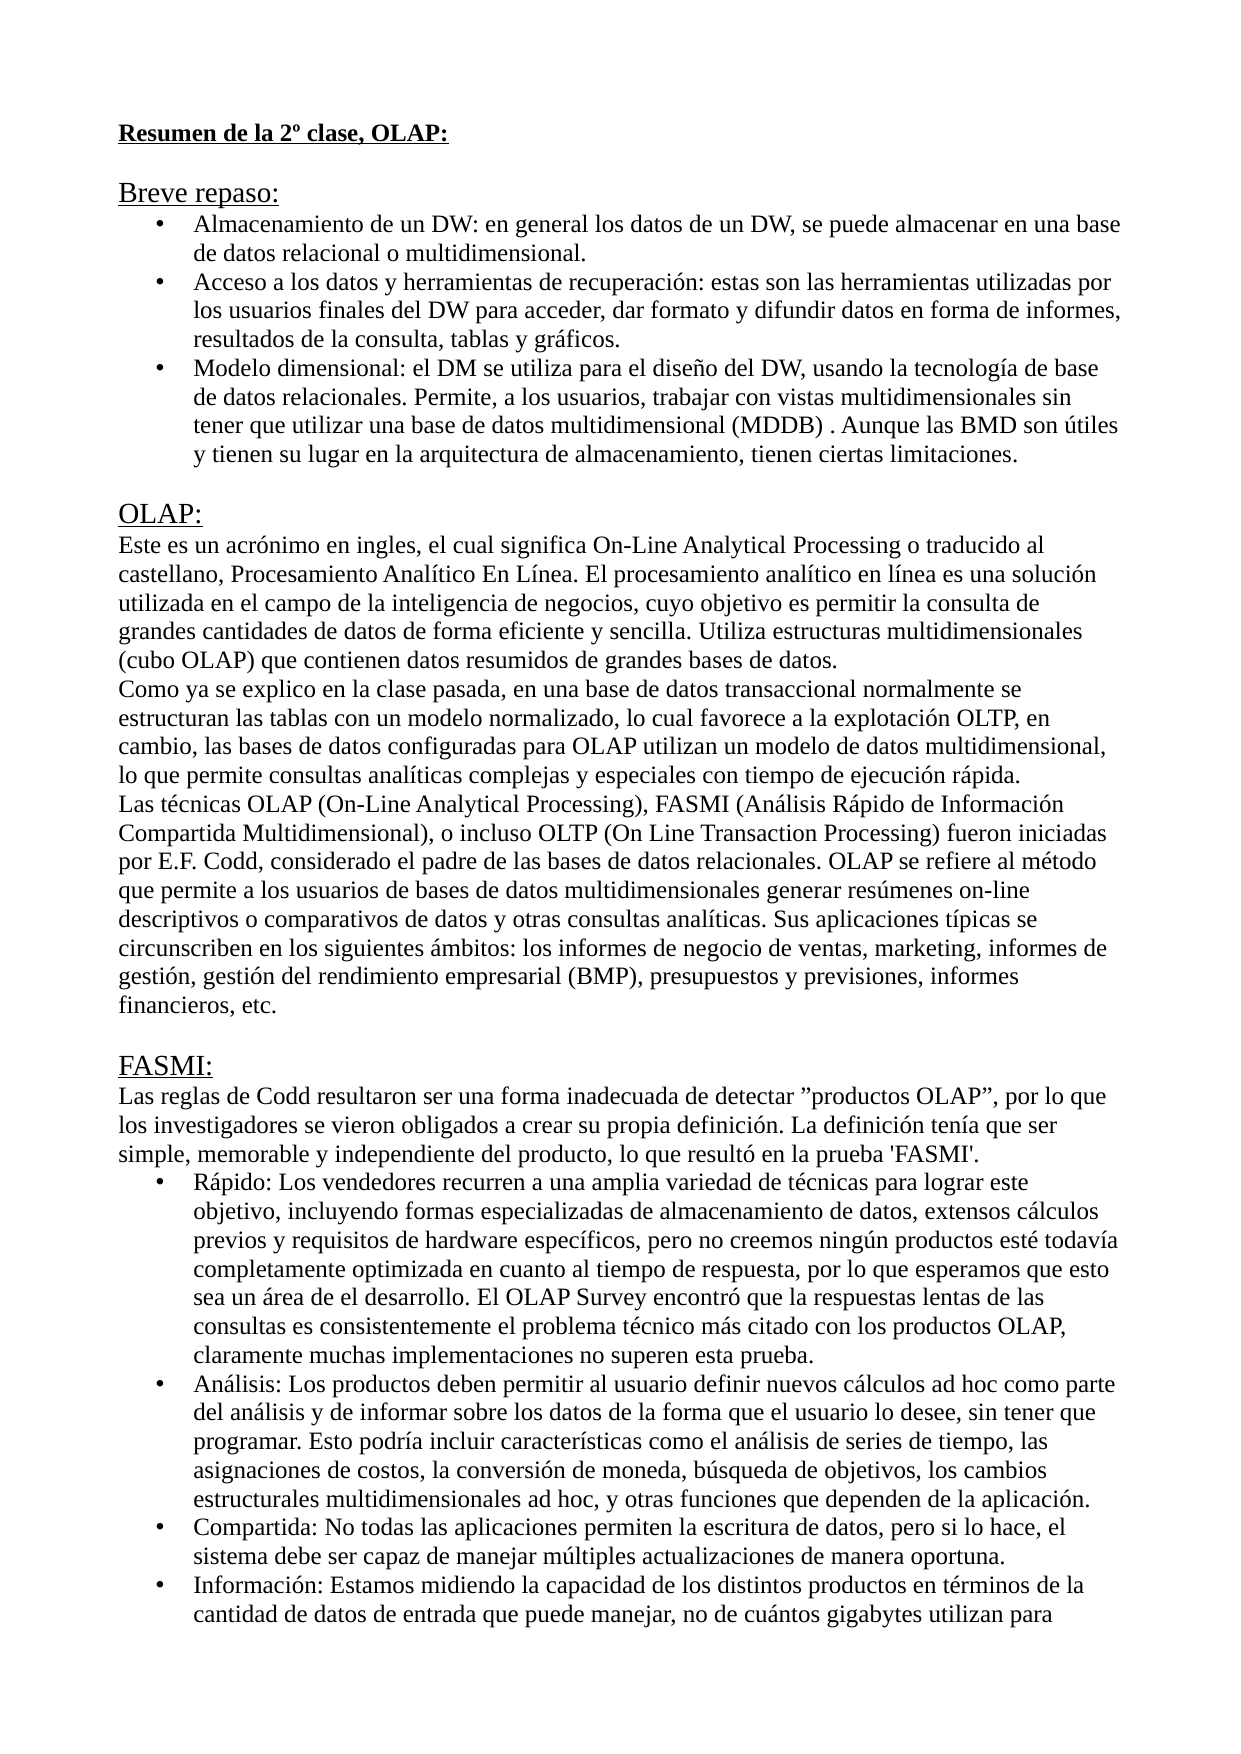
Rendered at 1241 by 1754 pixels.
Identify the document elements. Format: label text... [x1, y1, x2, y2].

list Información: Estamos midiendo la capacidad de los distintos productos en términos de la cantidad de datos de entrada que puede manejar, no de cuántos gigabytes utilizan para [156, 1570, 1122, 1627]
list Almacenamiento de un DW: en general los datos de un DW, se puede almacenar en una base de datos relacional o multidimensional. [156, 209, 1122, 267]
list Modelo dimensional: el DM se utiliza para el diseño del DW, usando la tecnología de base de datos relacionales. Permite, a los usuarios, trabajar con vistas multidimensionales sin tener que utilizar una base de datos multidimensional (MDDB) . Aunque las BMD son útiles y tienen su lugar en la arquitectura de almacenamiento, tienen ciertas limitaciones. [156, 353, 1122, 468]
text Resumen de la 2º clase, OLAP: [118, 118, 1122, 147]
list Análisis: Los productos deben permitir al usuario definir nuevos cálculos ad hoc como parte del análisis y de informar sobre los datos de la forma que el usuario lo desee, sin tener que programar. Esto podría incluir características como el análisis de series de tiempo, las asignaciones de costos, la conversión de moneda, búsqueda de objetivos, los cambios estructurales multidimensionales ad hoc, y otras funciones que dependen de la aplicación. [156, 1369, 1122, 1512]
text Las técnicas OLAP (On-Line Analytical Processing), FASMI (Análisis Rápido de Información Compartida Multidimensional), o incluso OLTP (On Line Transaction Processing) fueron iniciadas por E.F. Codd, considerado el padre de las bases de datos relacionales. OLAP se refiere al método que permite a los usuarios de bases de datos multidimensionales generar resúmenes on-line descriptivos o comparativos de datos y otras consultas analíticas. Sus aplicaciones típicas se circunscriben en los siguientes ámbitos: los informes de negocio de ventas, marketing, informes de gestión, gestión del rendimiento empresarial (BMP), presupuestos y previsiones, informes financieros, etc. [118, 789, 1122, 1019]
list Rápido: Los vendedores recurren a una amplia variedad de técnicas para lograr este objetivo, incluyendo formas especializadas de almacenamiento de datos, extensos cálculos previos y requisitos de hardware específicos, pero no creemos ningún productos esté todavía completamente optimizada en cuanto al tiempo de respuesta, por lo que esperamos que esto sea un área de el desarrollo. El OLAP Survey encontró que la respuestas lentas de las consultas es consistentemente el problema técnico más citado con los productos OLAP, claramente muchas implementaciones no superen esta prueba. [156, 1167, 1122, 1369]
list Acceso a los datos y herramientas de recuperación: estas son las herramientas utilizadas por los usuarios finales del DW para acceder, dar formato y difundir datos en forma de informes, resultados de la consulta, tablas y gráficos. [156, 267, 1122, 353]
text FASMI: [118, 1048, 1122, 1081]
text Este es un acrónimo en ingles, el cual significa On-Line Analytical Processing o traducido al castellano, Procesamiento Analítico En Línea. El procesamiento analítico en línea es una solución utilizada en el campo de la inteligencia de negocios, cuyo objetivo es permitir la consulta de grandes cantidades de datos de forma eficiente y sencilla. Utiliza estructuras multidimensionales (cubo OLAP) que contienen datos resumidos de grandes bases de datos. [118, 530, 1122, 674]
list Compartida: No todas las aplicaciones permiten la escritura de datos, pero si lo hace, el sistema debe ser capaz de manejar múltiples actualizaciones de manera oportuna. [156, 1512, 1122, 1570]
text OLAP: [118, 497, 1122, 530]
text Breve repaso: [118, 176, 1122, 209]
text Las reglas de Codd resultaron ser una forma inadecuada de detectar ”productos OLAP”, por lo que los investigadores se vieron obligados a crear su propia definición. La definición tenía que ser simple, memorable y independiente del producto, lo que resultó en la prueba 'FASMI'. [118, 1081, 1122, 1167]
text Como ya se explico en la clase pasada, en una base de datos transaccional normalmente se estructuran las tablas con un modelo normalizado, lo cual favorece a la explotación OLTP, en cambio, las bases de datos configuradas para OLAP utilizan un modelo de datos multidimensional, lo que permite consultas analíticas complejas y especiales con tiempo de ejecución rápida. [118, 674, 1122, 789]
